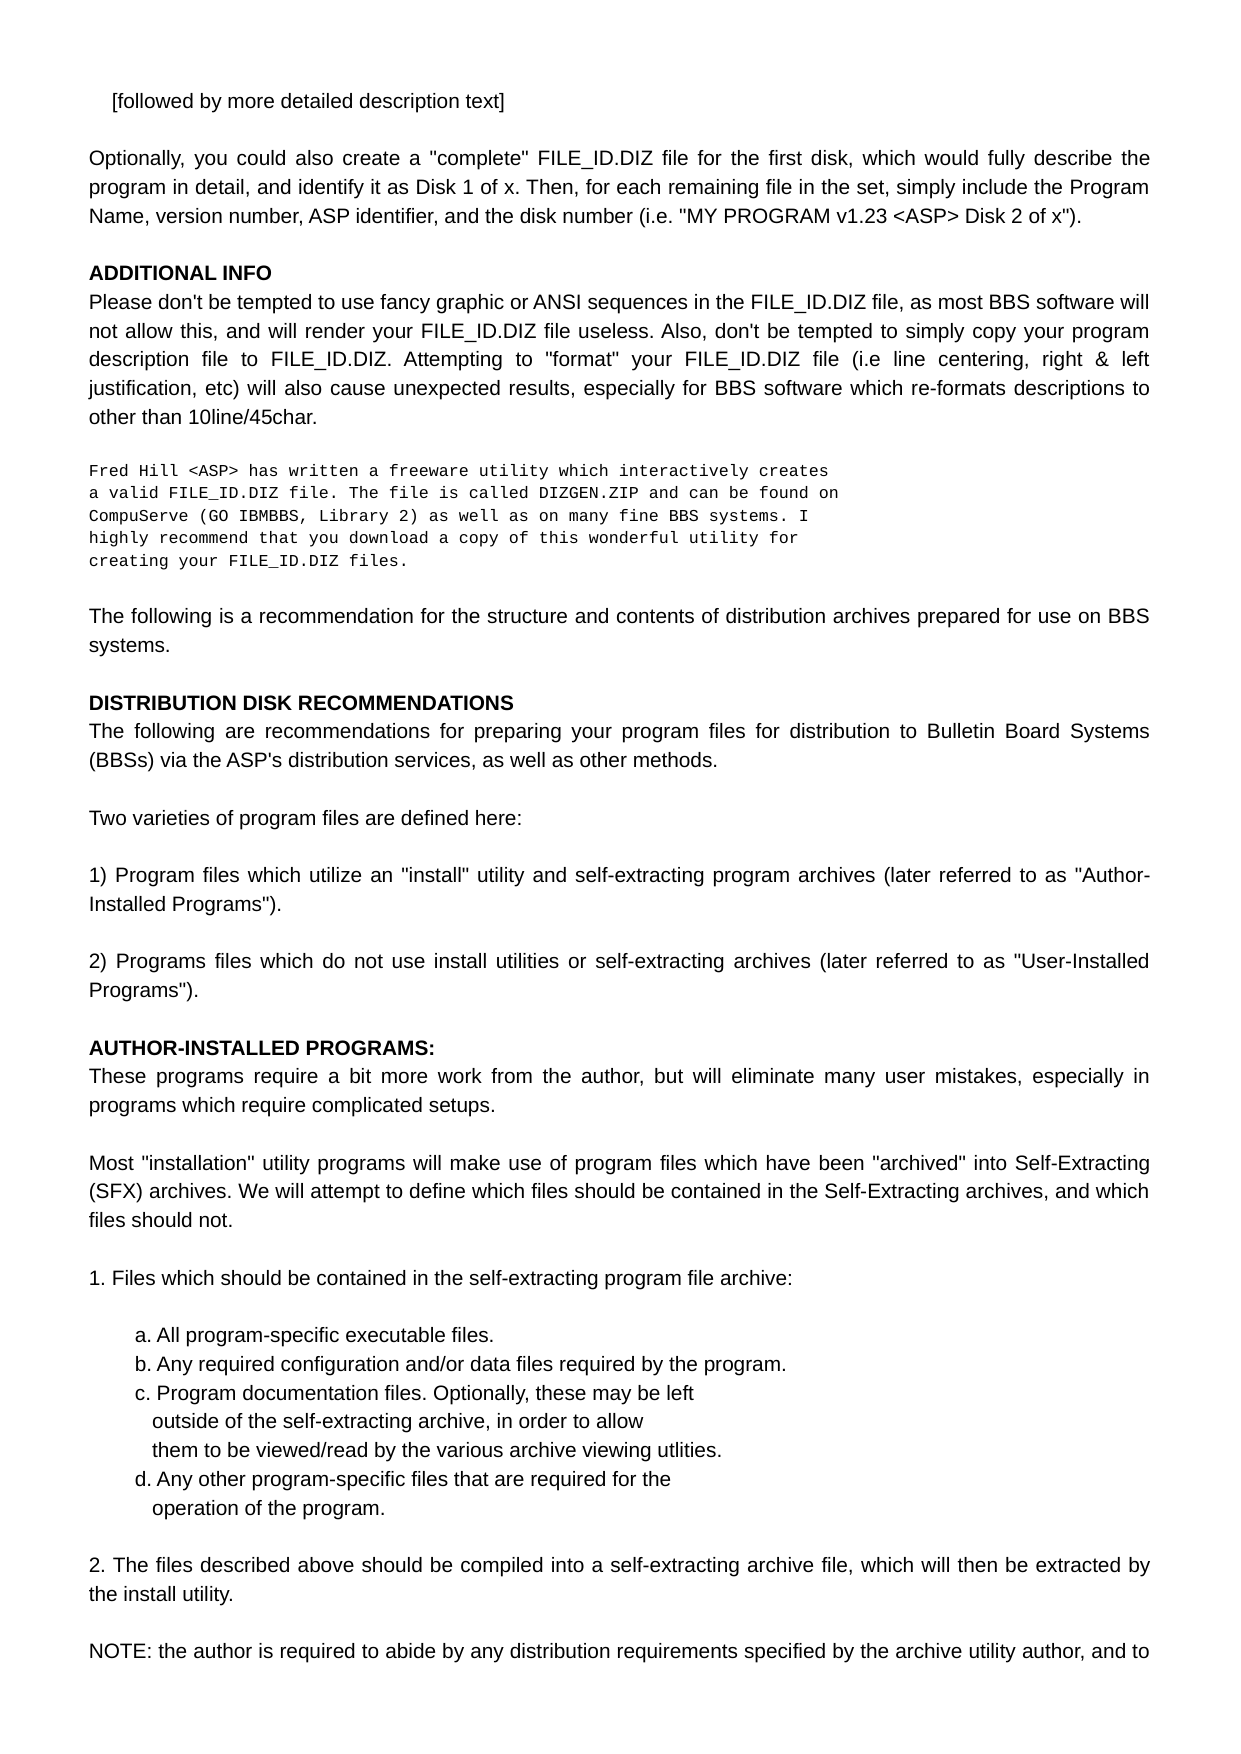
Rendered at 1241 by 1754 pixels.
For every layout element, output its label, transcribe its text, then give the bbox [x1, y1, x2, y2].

text The following is a recommendation for the structure and contents of distribution archives prepared for use on BBS systems. [88, 604, 1152, 657]
text NOTE: the author is required to abide by any distribution requirements specified by the archive utility author, and to [88, 1639, 1152, 1663]
text 2. The files described above should be compiled into a self-extracting archive file, which will then be extracted by the install utility. [88, 1553, 1152, 1606]
text a. All program-specific executable files. [88, 1323, 1152, 1347]
text ADDITIONAL INFO [88, 261, 1152, 285]
text These programs require a bit more work from the author, but will eliminate many user mistakes, especially in programs which require complicated setups. [88, 1064, 1152, 1117]
text 2) Programs files which do not use install utilities or self-extracting archives (later referred to as "User-Installed Programs"). [88, 949, 1152, 1002]
text c. Program documentation files. Optionally, these may be left [88, 1380, 1152, 1404]
text AUTHOR-INSTALLED PROGRAMS: [88, 1035, 1152, 1059]
text outside of the self-extracting archive, in order to allow [88, 1409, 1152, 1433]
text The following are recommendations for preparing your program files for distribution to Bulletin Board Systems (BBSs) via the ASP's distribution services, as well as other methods. [88, 719, 1152, 772]
text b. Any required configuration and/or data files required by the program. [88, 1352, 1152, 1376]
text [followed by more detailed description text] [88, 88, 1152, 112]
text 1. Files which should be contained in the self-extracting program file archive: [88, 1265, 1152, 1289]
text them to be viewed/read by the various archive viewing utlities. [88, 1438, 1152, 1462]
text Most "installation" utility programs will make use of program files which have been "archived" into Self-Extracting (SFX) archives. We will attempt to define which files should be contained in the Self-Extracting archives, and which files should not. [88, 1150, 1152, 1232]
text highly recommend that you download a copy of this wonderful utility for [88, 530, 1152, 549]
text a valid FILE_ID.DIZ file. The file is called DIZGEN.ZIP and can be found on [88, 485, 1152, 504]
text DISTRIBUTION DISK RECOMMENDATIONS [88, 690, 1152, 714]
text Two varieties of program files are defined here: [88, 805, 1152, 829]
text 1) Program files which utilize an "install" utility and self-extracting program archives (later referred to as "Author-Installed Programs"). [88, 863, 1152, 916]
text operation of the program. [88, 1495, 1152, 1519]
text d. Any other program-specific files that are required for the [88, 1467, 1152, 1491]
text creating your FILE_ID.DIZ files. [88, 553, 1152, 572]
text Fred Hill <ASP> has written a freeware utility which interactively creates [88, 462, 1152, 481]
text Optionally, you could also create a "complete" FILE_ID.DIZ file for the first disk, which would fully describe the program in detail, and identify it as Disk 1 of x. Then, for each remaining file in the set, simply include the Program Name, version number, ASP identifier, and the disk number (i.e. "MY PROGRAM v1.23 <ASP> Disk 2 of x"). [88, 146, 1152, 227]
text CompuServe (GO IBMBBS, Library 2) as well as on many fine BBS systems. I [88, 507, 1152, 526]
text Please don't be tempted to use fancy graphic or ANSI sequences in the FILE_ID.DIZ file, as most BBS software will not allow this, and will render your FILE_ID.DIZ file useless. Also, don't be tempted to simply copy your program description file to FILE_ID.DIZ. Attempting to "format" your FILE_ID.DIZ file (i.e line centering, right & left justification, etc) will also cause unexpected results, especially for BBS software which re-formats descriptions to other than 10line/45char. [88, 290, 1152, 429]
